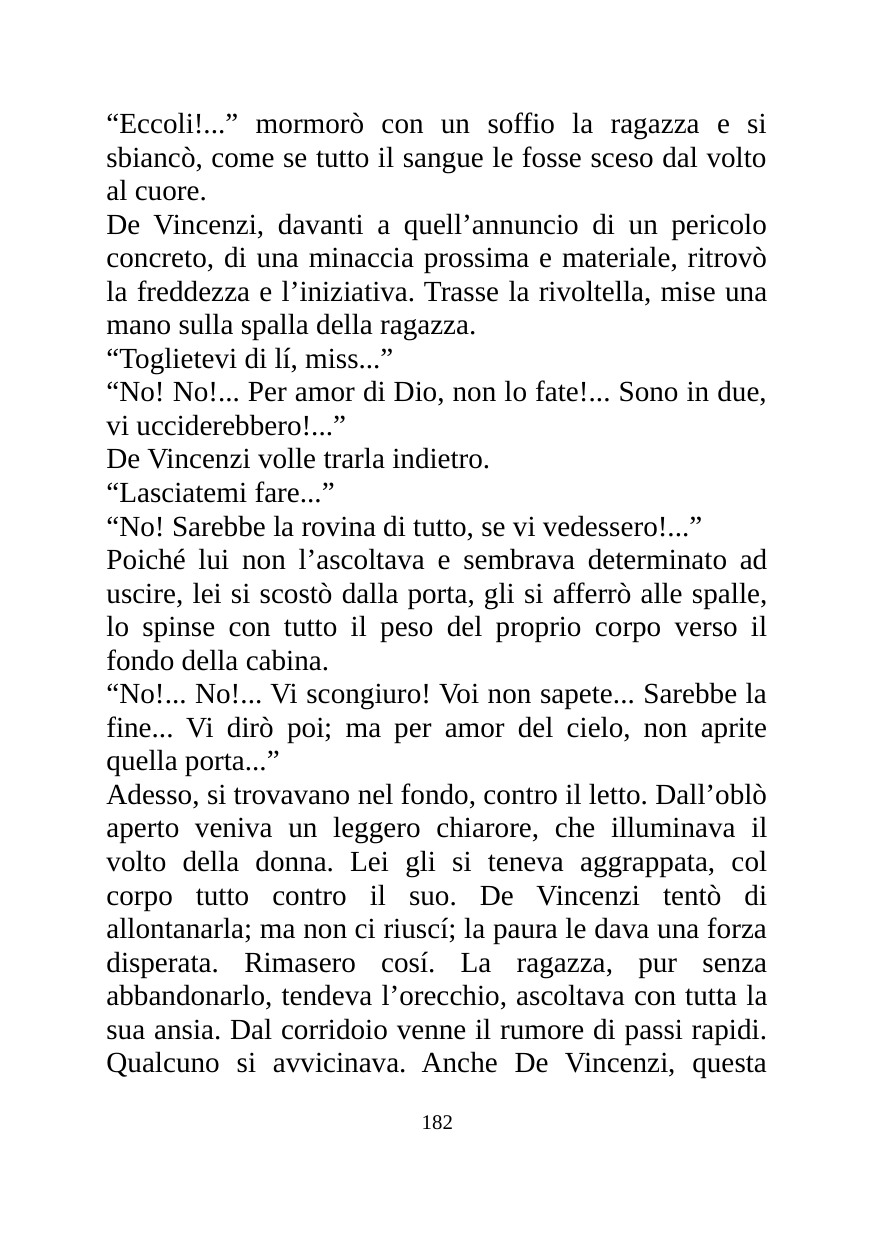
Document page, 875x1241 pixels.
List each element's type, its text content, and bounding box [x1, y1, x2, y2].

text Poiché lui non l’ascoltava e sembrava determinato ad uscire, lei si scostò dalla porta, gli si afferrò alle spalle, lo spinse con tutto il peso del proprio corpo verso il fondo della cabina. [106, 542, 768, 676]
text “Lasciatemi fare...” [106, 475, 768, 509]
text “No! No!... Per amor di Dio, non lo fate!... Sono in due, vi ucciderebbero!...” [106, 374, 768, 442]
text “No!... No!... Vi scongiuro! Voi non sapete... Sarebbe la fine... Vi dirò poi; ma per amor del cielo, non aprite quella porta...” [106, 676, 768, 777]
text De Vincenzi volle trarla indietro. [106, 442, 768, 475]
text “Toglietevi di lí, miss...” [106, 341, 768, 374]
text “Eccoli!...” mormorò con un soffio la ragazza e si sbiancò, come se tutto il sangue le fosse sceso dal volto al cuore. [106, 106, 768, 207]
text “No! Sarebbe la rovina di tutto, se vi vedessero!...” [106, 509, 768, 542]
text De Vincenzi, davanti a quell’annuncio di un pericolo concreto, di una minaccia prossima e materiale, ritrovò la freddezza e l’iniziativa. Trasse la rivoltella, mise una mano sulla spalla della ragazza. [106, 207, 768, 341]
text Adesso, si trovavano nel fondo, contro il letto. Dall’oblò aperto veniva un leggero chiarore, che illuminava il volto della donna. Lei gli si teneva aggrappata, col corpo tutto contro il suo. De Vincenzi tentò di allontanarla; ma non ci riuscí; la paura le dava una forza disperata. Rimasero cosí. La ragazza, pur senza abbandonarlo, tendeva l’orecchio, ascoltava con tutta la sua ansia. Dal corridoio venne il rumore di passi rapidi. Qualcuno si avvicinava. Anche De Vincenzi, questa [106, 777, 768, 1079]
